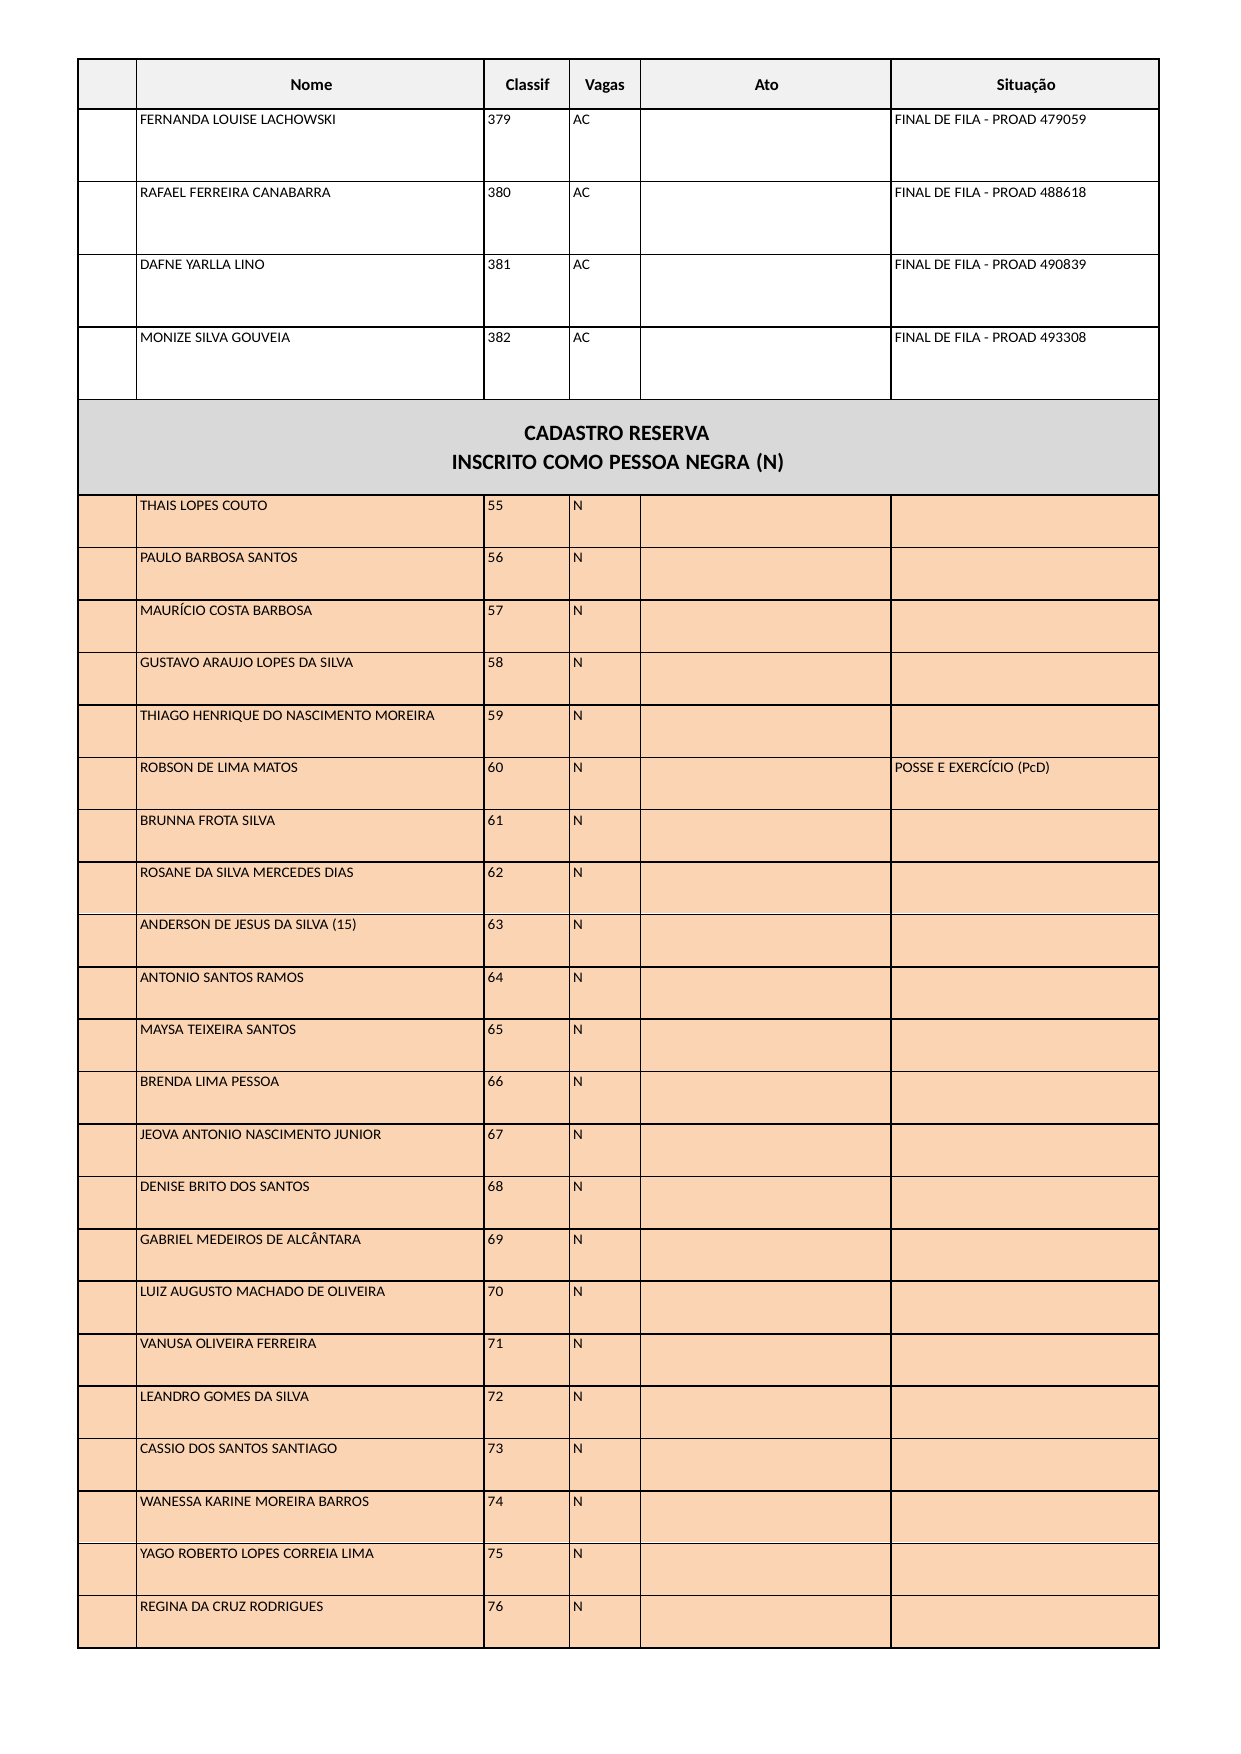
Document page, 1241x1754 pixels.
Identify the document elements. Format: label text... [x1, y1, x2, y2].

table_cell [892, 548, 1158, 599]
table_cell [641, 601, 890, 652]
table_cell [641, 968, 890, 1018]
table_cell 55 [485, 496, 569, 547]
table_cell GUSTAVO ARAUJO LOPES DA SILVA [137, 653, 483, 704]
table_cell AC [570, 182, 640, 253]
table_cell 68 [485, 1177, 569, 1228]
table_cell [79, 601, 136, 652]
table_cell [641, 110, 890, 181]
table_cell [641, 1335, 890, 1385]
table_cell N [570, 1282, 640, 1333]
table_cell [79, 110, 136, 181]
table_cell 73 [485, 1439, 569, 1490]
table_cell [892, 1072, 1158, 1123]
table_cell [79, 1335, 136, 1385]
table_cell [641, 1282, 890, 1333]
table_cell [641, 758, 890, 809]
table_cell N [570, 810, 640, 861]
table_cell [79, 968, 136, 1018]
table_cell [641, 328, 890, 399]
table_cell [79, 496, 136, 547]
table_cell [892, 1439, 1158, 1490]
table_cell [79, 706, 136, 756]
table_cell [79, 1020, 136, 1071]
table_cell [79, 1439, 136, 1490]
table_cell [79, 182, 136, 253]
table_cell AC [570, 110, 640, 181]
table_cell N [570, 1596, 640, 1647]
table_cell N [570, 1492, 640, 1542]
table_cell [892, 706, 1158, 756]
table_cell N [570, 1439, 640, 1490]
table_cell ANDERSON DE JESUS DA SILVA (15) [137, 915, 483, 966]
table_cell 63 [485, 915, 569, 966]
table_cell 64 [485, 968, 569, 1018]
table_cell [79, 1177, 136, 1228]
table_cell [79, 1230, 136, 1280]
table_cell N [570, 1177, 640, 1228]
table_cell N [570, 1020, 640, 1071]
table_cell [641, 1020, 890, 1071]
table_cell DAFNE YARLLA LINO [137, 255, 483, 326]
table_cell [641, 496, 890, 547]
table_cell N [570, 496, 640, 547]
table_cell [79, 758, 136, 809]
table_cell [892, 1335, 1158, 1385]
table_cell 66 [485, 1072, 569, 1123]
table_cell [641, 1072, 890, 1123]
table_cell [892, 1177, 1158, 1228]
table_cell LUIZ AUGUSTO MACHADO DE OLIVEIRA [137, 1282, 483, 1333]
table_cell N [570, 1072, 640, 1123]
table_cell [892, 863, 1158, 913]
table_cell CADASTRO RESERVA INSCRITO COMO PESSOA NEGRA (N) [79, 400, 1158, 494]
table_cell [892, 915, 1158, 966]
table_cell N [570, 548, 640, 599]
table_cell AC [570, 328, 640, 399]
table_cell REGINA DA CRUZ RODRIGUES [137, 1596, 483, 1647]
table_cell 381 [485, 255, 569, 326]
table_cell [79, 328, 136, 399]
table_cell [641, 706, 890, 756]
table_cell N [570, 968, 640, 1018]
table_cell FERNANDA LOUISE LACHOWSKI [137, 110, 483, 181]
table_cell [892, 1230, 1158, 1280]
table_cell [641, 1492, 890, 1542]
table_cell [79, 1387, 136, 1438]
table_cell THAIS LOPES COUTO [137, 496, 483, 547]
table_cell N [570, 1544, 640, 1595]
table_cell [892, 1387, 1158, 1438]
table_cell [641, 255, 890, 326]
table_cell [892, 1282, 1158, 1333]
table_cell N [570, 653, 640, 704]
table_cell FINAL DE FILA - PROAD 479059 [892, 110, 1158, 181]
table_cell [641, 548, 890, 599]
table_cell [892, 1492, 1158, 1542]
table_cell [641, 1596, 890, 1647]
table_cell ROBSON DE LIMA MATOS [137, 758, 483, 809]
table_cell [892, 1125, 1158, 1176]
table_header Nome [137, 60, 483, 108]
table_cell [79, 1492, 136, 1542]
table_cell YAGO ROBERTO LOPES CORREIA LIMA [137, 1544, 483, 1595]
table_cell [641, 1230, 890, 1280]
table_cell N [570, 1125, 640, 1176]
table_cell GABRIEL MEDEIROS DE ALCÂNTARA [137, 1230, 483, 1280]
table_cell [641, 1439, 890, 1490]
table_cell [641, 182, 890, 253]
table_cell [892, 601, 1158, 652]
table_cell 72 [485, 1387, 569, 1438]
table_cell FINAL DE FILA - PROAD 493308 [892, 328, 1158, 399]
table_cell FINAL DE FILA - PROAD 490839 [892, 255, 1158, 326]
table_cell [79, 653, 136, 704]
table_cell 59 [485, 706, 569, 756]
table_cell 57 [485, 601, 569, 652]
table_cell 71 [485, 1335, 569, 1385]
table_cell [892, 968, 1158, 1018]
table_cell 61 [485, 810, 569, 861]
table_cell [79, 255, 136, 326]
table_cell 382 [485, 328, 569, 399]
table_cell FINAL DE FILA - PROAD 488618 [892, 182, 1158, 253]
table_cell 58 [485, 653, 569, 704]
table_cell 62 [485, 863, 569, 913]
table_cell POSSE E EXERCÍCIO (PcD) [892, 758, 1158, 809]
table_cell 67 [485, 1125, 569, 1176]
table_cell [641, 863, 890, 913]
table_cell DENISE BRITO DOS SANTOS [137, 1177, 483, 1228]
table_cell [79, 863, 136, 913]
table_cell 74 [485, 1492, 569, 1542]
table_cell N [570, 1335, 640, 1385]
table_cell N [570, 915, 640, 966]
table_cell [892, 496, 1158, 547]
table_cell [641, 810, 890, 861]
table_cell [79, 1596, 136, 1647]
table_cell [892, 1596, 1158, 1647]
table_cell [79, 1125, 136, 1176]
table_cell N [570, 1387, 640, 1438]
table_cell 380 [485, 182, 569, 253]
table_cell 60 [485, 758, 569, 809]
table_cell 75 [485, 1544, 569, 1595]
table_cell RAFAEL FERREIRA CANABARRA [137, 182, 483, 253]
table_cell [79, 548, 136, 599]
table_cell ANTONIO SANTOS RAMOS [137, 968, 483, 1018]
table_cell N [570, 758, 640, 809]
table_cell BRUNNA FROTA SILVA [137, 810, 483, 861]
table_cell VANUSA OLIVEIRA FERREIRA [137, 1335, 483, 1385]
table_cell MAYSA TEIXEIRA SANTOS [137, 1020, 483, 1071]
table_cell [79, 1544, 136, 1595]
table_cell [79, 915, 136, 966]
table_header [79, 60, 136, 108]
table_cell N [570, 706, 640, 756]
table_cell [892, 1544, 1158, 1595]
table_cell N [570, 863, 640, 913]
table_cell [641, 1544, 890, 1595]
table_cell 65 [485, 1020, 569, 1071]
table_cell N [570, 601, 640, 652]
table_cell [892, 810, 1158, 861]
table_cell JEOVA ANTONIO NASCIMENTO JUNIOR [137, 1125, 483, 1176]
table_cell WANESSA KARINE MOREIRA BARROS [137, 1492, 483, 1542]
table_cell [641, 653, 890, 704]
table_cell MAURÍCIO COSTA BARBOSA [137, 601, 483, 652]
table_cell [79, 1282, 136, 1333]
table_cell N [570, 1230, 640, 1280]
table_cell [79, 1072, 136, 1123]
table_cell THIAGO HENRIQUE DO NASCIMENTO MOREIRA [137, 706, 483, 756]
table_cell MONIZE SILVA GOUVEIA [137, 328, 483, 399]
table_cell BRENDA LIMA PESSOA [137, 1072, 483, 1123]
table_cell [79, 810, 136, 861]
table_cell [892, 1020, 1158, 1071]
table_header Ato [641, 60, 890, 108]
table_header Situação [892, 60, 1158, 108]
table_cell [892, 653, 1158, 704]
table_header Vagas [570, 60, 640, 108]
table_cell 56 [485, 548, 569, 599]
table_header Classif [485, 60, 569, 108]
table_cell [641, 1387, 890, 1438]
table_cell 76 [485, 1596, 569, 1647]
table_cell PAULO BARBOSA SANTOS [137, 548, 483, 599]
table_cell 379 [485, 110, 569, 181]
table_cell LEANDRO GOMES DA SILVA [137, 1387, 483, 1438]
table_cell 70 [485, 1282, 569, 1333]
table_cell CASSIO DOS SANTOS SANTIAGO [137, 1439, 483, 1490]
table_cell [641, 1177, 890, 1228]
table_cell [641, 915, 890, 966]
table_cell AC [570, 255, 640, 326]
table_cell 69 [485, 1230, 569, 1280]
table_cell ROSANE DA SILVA MERCEDES DIAS [137, 863, 483, 913]
